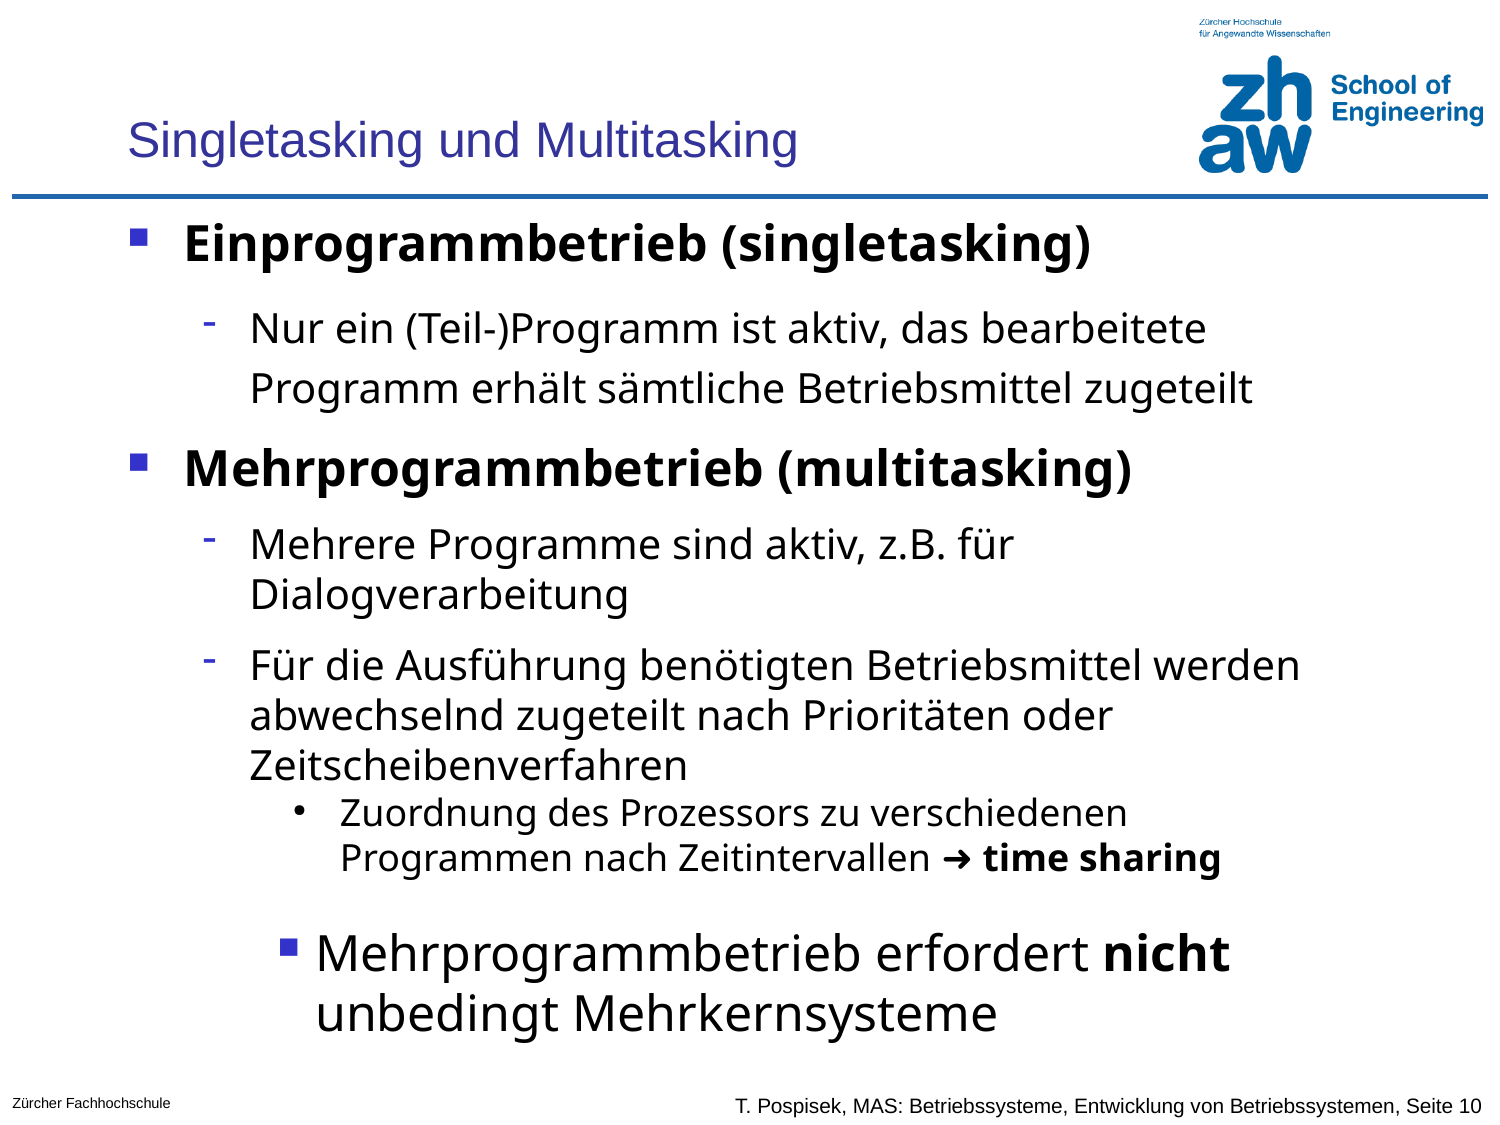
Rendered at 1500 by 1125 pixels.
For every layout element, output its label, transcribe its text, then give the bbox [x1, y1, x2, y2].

title Singletasking und Multitasking [112, 50, 1391, 175]
picture [1199, 19, 1483, 173]
list Einprogrammbetrieb (singletasking) Nur ein (Teil-)Programm ist aktiv, das bearbeitete Programm erhält sämtliche Betriebsmittel zugeteilt Mehrprogrammbetrieb (multitasking) Mehrere Programme sind aktiv, z.B. für Dialogverarbeitung Für die Ausführung benötigten Betriebsmittel werden abwechselnd zugeteilt nach Prioritäten oder Zeitscheibenverfahren Zuordnung des Prozessors zu verschiedenen Programmen nach Zeitintervallen ➜ time sharing Mehrprogrammbetrieb erfordert nicht unbedingt Mehrkernsysteme [112, 203, 1388, 988]
